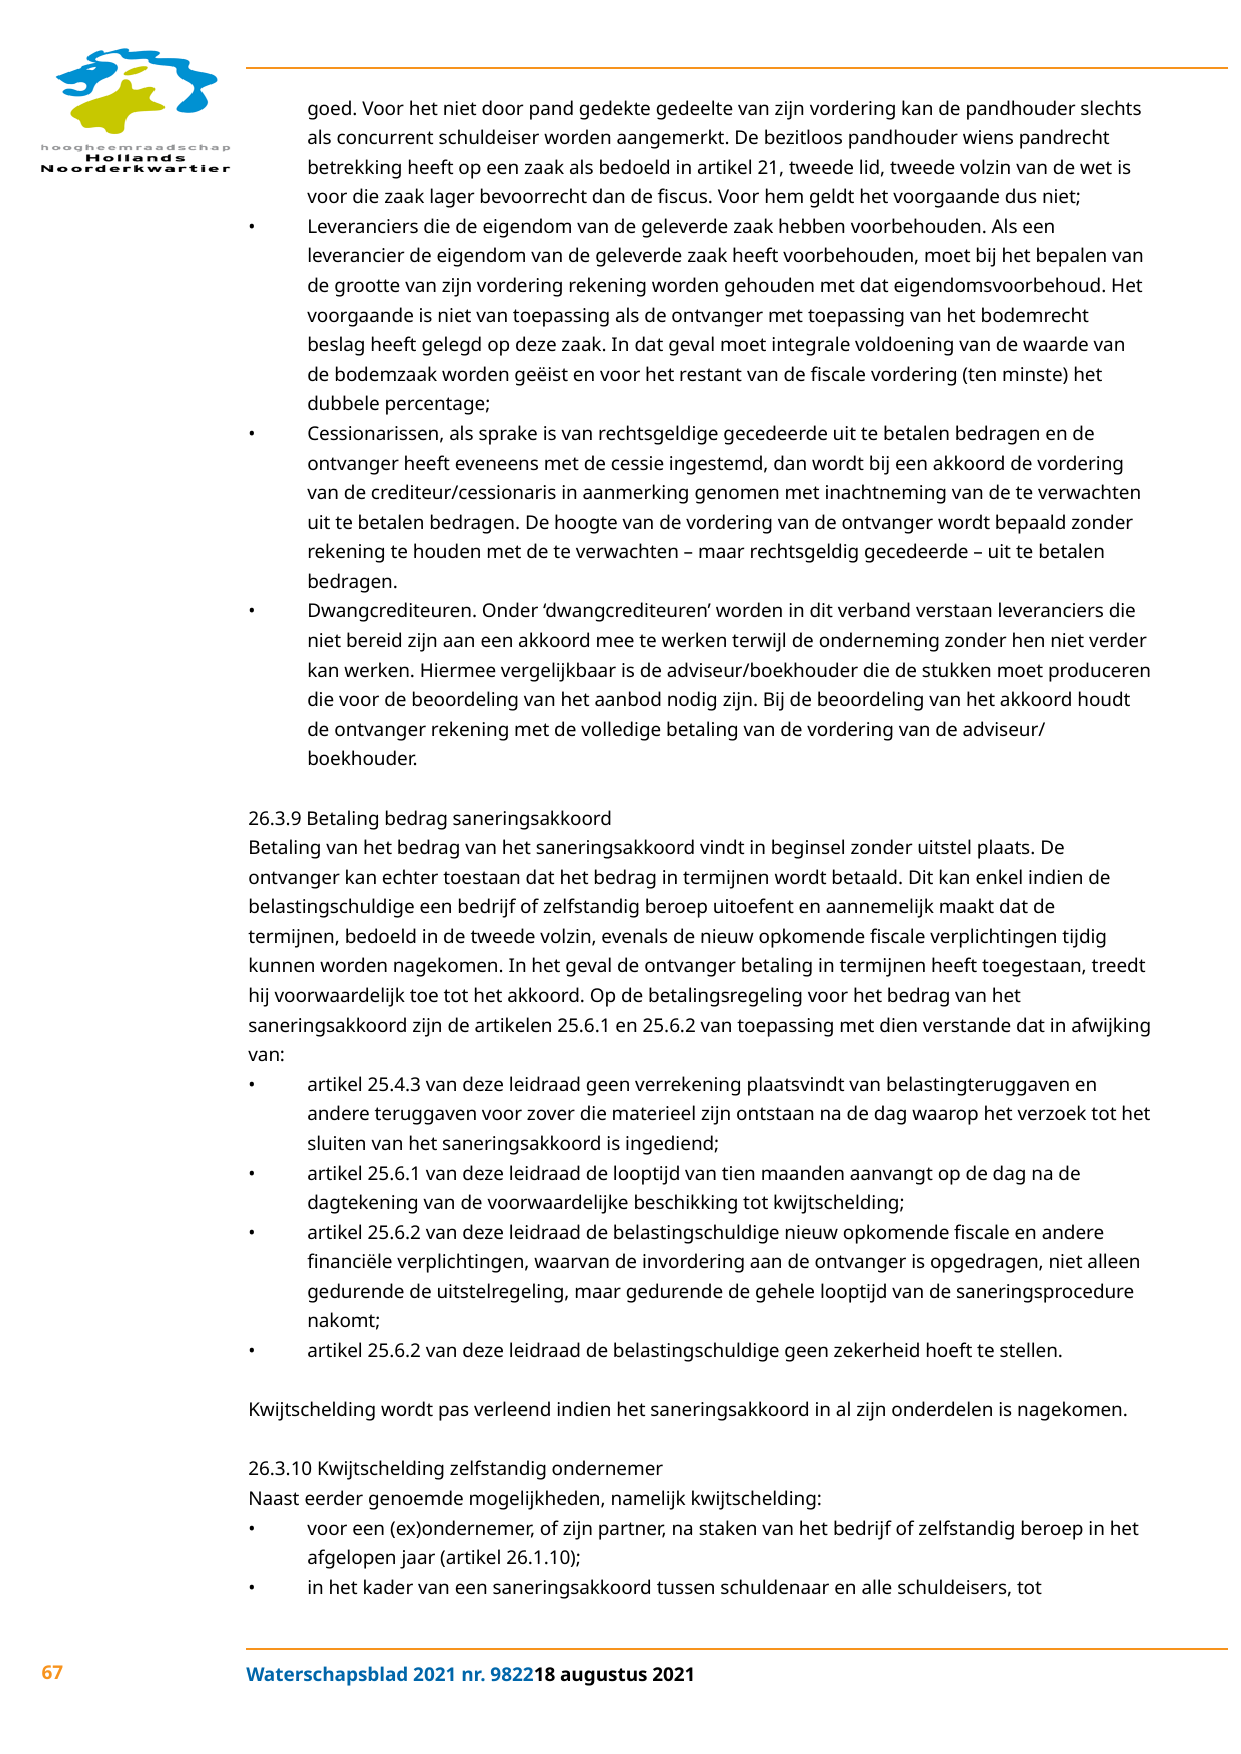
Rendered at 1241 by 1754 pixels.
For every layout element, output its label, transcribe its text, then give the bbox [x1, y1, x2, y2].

text 26.3.9 Betaling bedrag saneringsakkoord [248, 805, 1152, 831]
text Betaling van het bedrag van het saneringsakkoord vindt in beginsel zonder uitstel plaats. De ontvanger kan echter toestaan dat het bedrag in termijnen wordt betaald. Dit kan enkel indien de belastingschuldige een bedrijf of zelfstandig beroep uitoefent en aannemelijk maakt dat de termijnen, bedoeld in de tweede volzin, evenals de nieuw opkomende fiscale verplichtingen tijdig kunnen worden nagekomen. In het geval de ontvanger betaling in termijnen heeft toegestaan, treedt hij voorwaardelijk toe tot het akkoord. Op de betalingsregeling voor het bedrag van het saneringsakkoord zijn de artikelen 25.6.1 en 25.6.2 van toepassing met dien verstande dat in afwijking van: [248, 834, 1152, 1067]
list artikel 25.6.1 van deze leidraad de looptijd van tien maanden aanvangt op de dag na de dagtekening van de voorwaardelijke beschikking tot kwijtschelding; [248, 1160, 1152, 1215]
list Leveranciers die de eigendom van de geleverde zaak hebben voorbehouden. Als een leverancier de eigendom van de geleverde zaak heeft voorbehouden, moet bij het bepalen van de grootte van zijn vordering rekening worden gehouden met dat eigendomsvoorbehoud. Het voorgaande is niet van toepassing als de ontvanger met toepassing van het bodemrecht beslag heeft gelegd op deze zaak. In dat geval moet integrale voldoening van de waarde van de bodemzaak worden geëist en voor het restant van de fiscale vordering (ten minste) het dubbele percentage; [248, 213, 1152, 416]
text Naast eerder genoemde mogelijkheden, namelijk kwijtschelding: [248, 1485, 1152, 1511]
list artikel 25.6.2 van deze leidraad de belastingschuldige geen zekerheid hoeft te stellen. [248, 1337, 1152, 1363]
text Kwijtschelding wordt pas verleend indien het saneringsakkoord in al zijn onderdelen is nagekomen. [248, 1396, 1152, 1422]
picture [41, 47, 231, 172]
list artikel 25.6.2 van deze leidraad de belastingschuldige nieuw opkomende fiscale en andere financiële verplichtingen, waarvan de invordering aan de ontvanger is opgedragen, niet alleen gedurende de uitstelregeling, maar gedurende de gehele looptijd van de saneringsprocedure nakomt; [248, 1219, 1152, 1333]
list Cessionarissen, als sprake is van rechtsgeldige gecedeerde uit te betalen bedragen en de ontvanger heeft eveneens met de cessie ingestemd, dan wordt bij een akkoord de vordering van de crediteur/cessionaris in aanmerking genomen met inachtneming van de te verwachten uit te betalen bedragen. De hoogte van de vordering van de ontvanger wordt bepaald zonder rekening te houden met de te verwachten – maar rechtsgeldig gecedeerde – uit te betalen bedragen. [248, 420, 1152, 594]
text 26.3.10 Kwijtschelding zelfstandig ondernemer [248, 1456, 1152, 1481]
list Dwangcrediteuren. Onder ‘dwangcrediteuren’ worden in dit verband verstaan leveranciers die niet bereid zijn aan een akkoord mee te werken terwijl de onderneming zonder hen niet verder kan werken. Hiermee vergelijkbaar is de adviseur/boekhouder die de stukken moet produceren die voor de beoordeling van het aanbod nodig zijn. Bij de beoordeling van het akkoord houdt de ontvanger rekening met de volledige betaling van de vordering van de adviseur/ boekhouder. [248, 598, 1152, 771]
list goed. Voor het niet door pand gedekte gedeelte van zijn vordering kan de pandhouder slechts als concurrent schuldeiser worden aangemerkt. De bezitloos pandhouder wiens pandrecht betrekking heeft op een zaak als bedoeld in artikel 21, tweede lid, tweede volzin van de wet is voor die zaak lager bevoorrecht dan de fiscus. Voor hem geldt het voorgaande dus niet; [248, 95, 1152, 209]
list voor een (ex)ondernemer, of zijn partner, na staken van het bedrijf of zelfstandig beroep in het afgelopen jaar (artikel 26.1.10); [248, 1515, 1152, 1570]
list artikel 25.4.3 van deze leidraad geen verrekening plaatsvindt van belastingteruggaven en andere teruggaven voor zover die materieel zijn ontstaan na de dag waarop het verzoek tot het sluiten van het saneringsakkoord is ingediend; [248, 1071, 1152, 1156]
list in het kader van een saneringsakkoord tussen schuldenaar en alle schuldeisers, tot [248, 1574, 1152, 1600]
